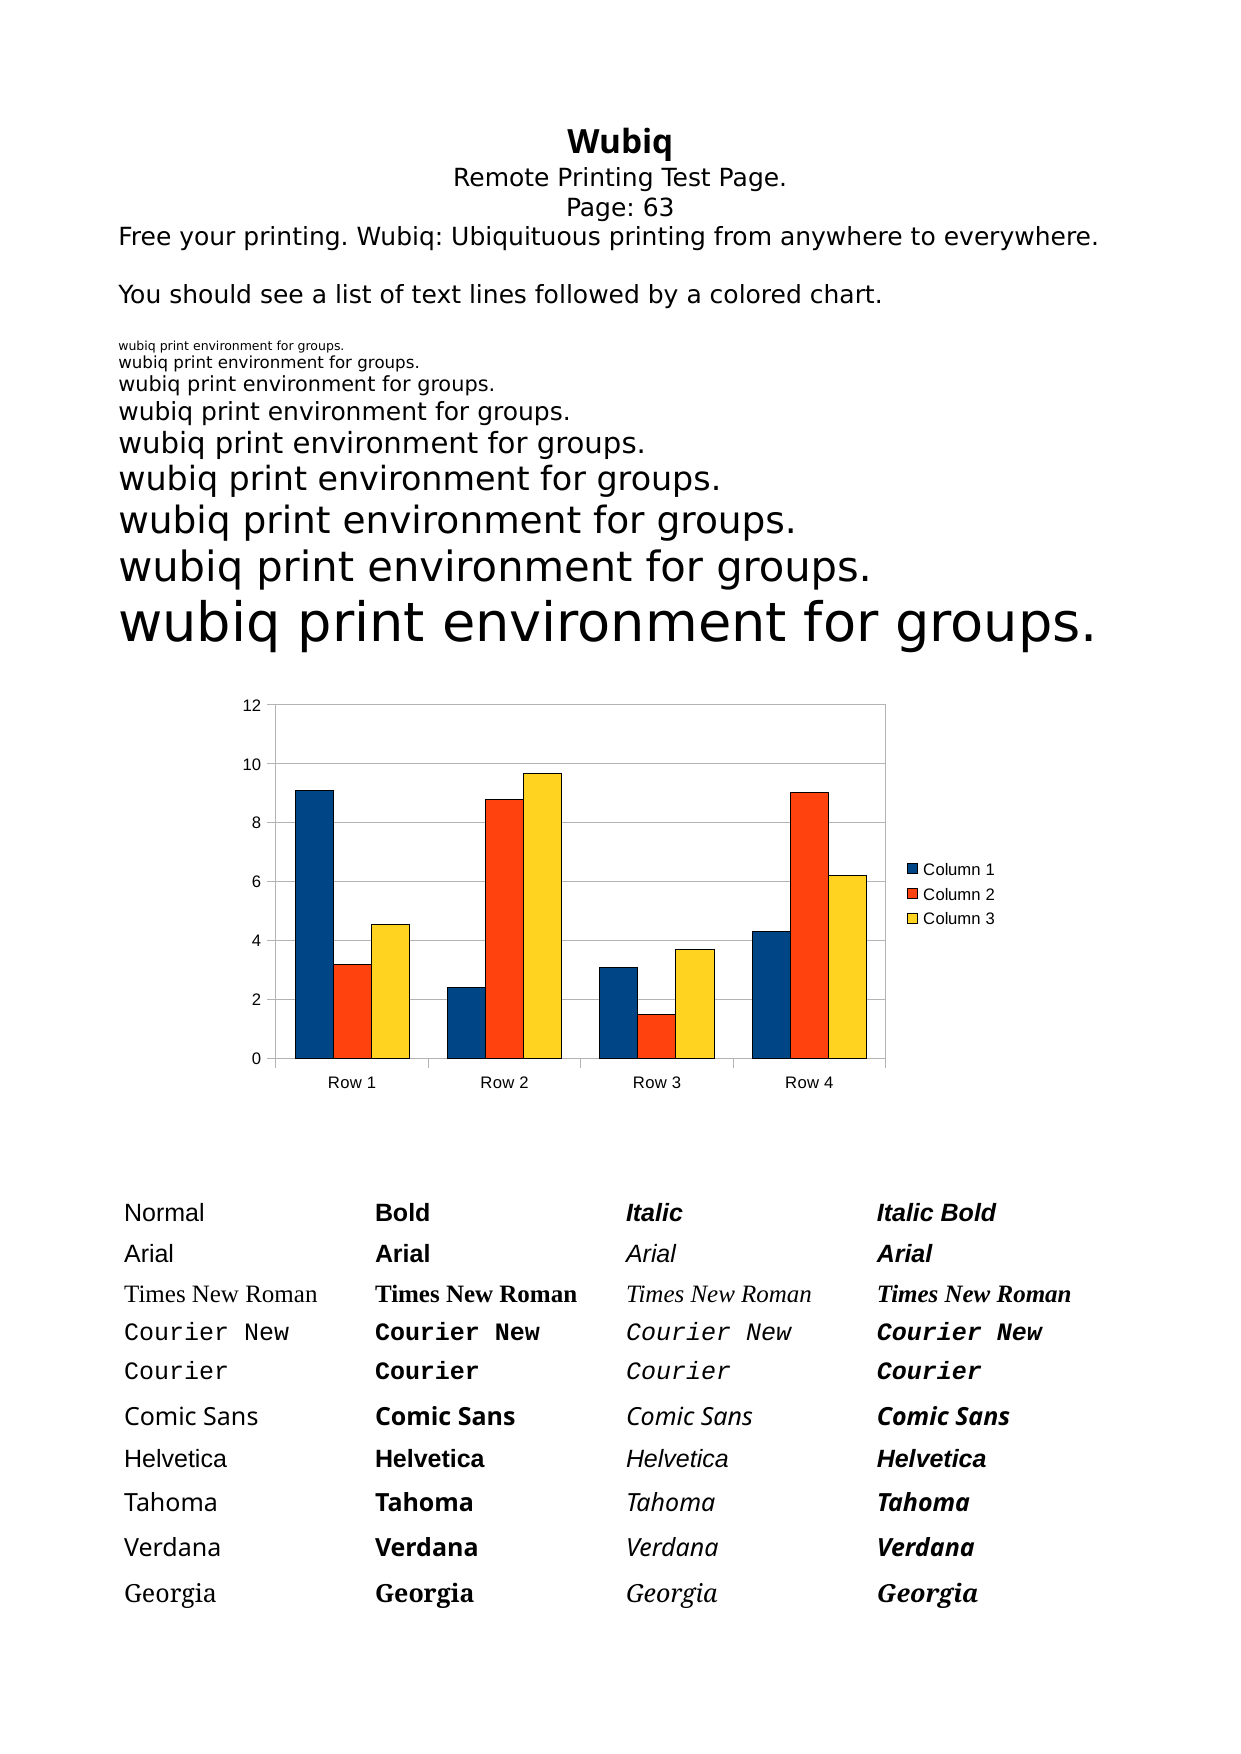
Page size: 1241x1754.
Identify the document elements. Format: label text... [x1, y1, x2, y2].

table_cell Times New Roman [118, 1273, 369, 1313]
table_cell Courier New [871, 1313, 1122, 1353]
table_cell Comic Sans [871, 1393, 1122, 1438]
table_cell Courier [620, 1353, 871, 1393]
table_cell Arial [118, 1233, 369, 1273]
table_cell Helvetica [871, 1439, 1122, 1479]
text wubiq print environment for groups. [118, 353, 1122, 372]
text wubiq print environment for groups. [118, 460, 1122, 499]
table_cell Verdana [118, 1524, 369, 1570]
table_cell Helvetica [118, 1439, 369, 1479]
text wubiq print environment for groups. [118, 372, 1122, 397]
table_cell Arial [369, 1233, 620, 1273]
text wubiq print environment for groups. [118, 542, 1122, 591]
table_cell Courier [118, 1353, 369, 1393]
text Remote Printing Test Page. [118, 163, 1122, 193]
table_cell Times New Roman [620, 1273, 871, 1313]
table_cell Courier [369, 1353, 620, 1393]
text wubiq print environment for groups. [118, 499, 1122, 542]
table_cell Helvetica [620, 1439, 871, 1479]
table_cell Verdana [871, 1524, 1122, 1570]
table_cell Georgia [369, 1570, 620, 1615]
text wubiq print environment for groups. [118, 338, 1122, 353]
table_cell Comic Sans [620, 1393, 871, 1438]
subtitle Wubiq [118, 118, 1122, 163]
table_cell Courier [871, 1353, 1122, 1393]
table_cell Tahoma [118, 1479, 369, 1524]
table_header Italic [620, 1193, 871, 1233]
table_cell Arial [871, 1233, 1122, 1273]
table_header Italic Bold [871, 1193, 1122, 1233]
text Free your printing. Wubiq: Ubiquituous printing from anywhere to everywhere. [118, 222, 1122, 251]
table_cell Comic Sans [369, 1393, 620, 1438]
table_cell Courier New [369, 1313, 620, 1353]
text Page: 48 [118, 193, 1122, 222]
text You should see a list of text lines followed by a colored chart. [118, 280, 1122, 309]
table_cell Georgia [620, 1570, 871, 1615]
table_cell Verdana [620, 1524, 871, 1570]
table_cell Tahoma [871, 1479, 1122, 1524]
table_cell Georgia [871, 1570, 1122, 1615]
table_cell Helvetica [369, 1439, 620, 1479]
table_cell Courier New [620, 1313, 871, 1353]
table_cell Tahoma [620, 1479, 871, 1524]
table_cell Courier New [118, 1313, 369, 1353]
table_cell Tahoma [369, 1479, 620, 1524]
text wubiq print environment for groups. [118, 426, 1122, 460]
table_cell Comic Sans [118, 1393, 369, 1438]
table_cell Arial [620, 1233, 871, 1273]
text wubiq print environment for groups. [118, 397, 1122, 426]
table_cell Times New Roman [369, 1273, 620, 1313]
table_header Normal [118, 1193, 369, 1233]
table_cell Times New Roman [871, 1273, 1122, 1313]
table_header Bold [369, 1193, 620, 1233]
text wubiq print environment for groups. [118, 591, 1122, 654]
table_cell Verdana [369, 1524, 620, 1570]
table_cell Georgia [118, 1570, 369, 1615]
